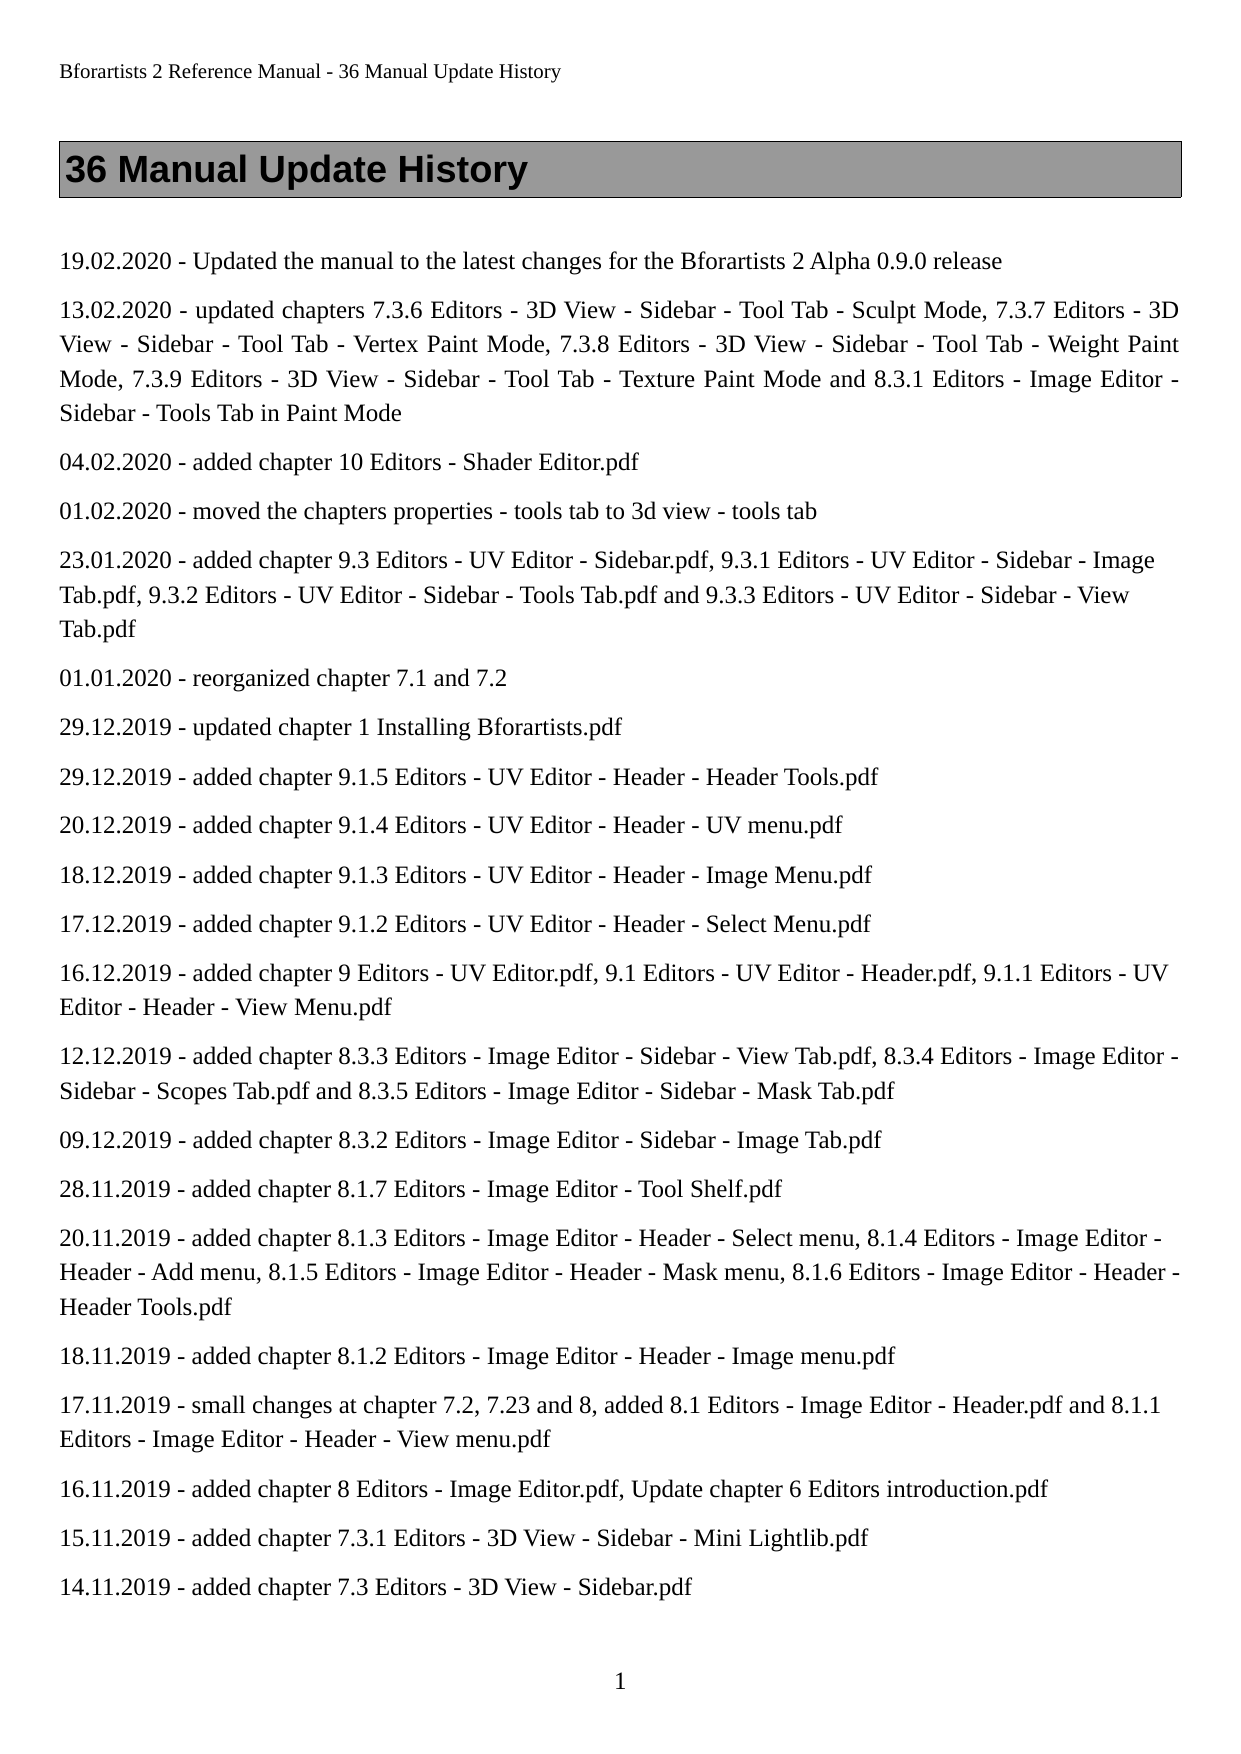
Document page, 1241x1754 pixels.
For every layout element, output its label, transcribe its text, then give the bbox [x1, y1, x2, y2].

text 17.12.2019 - added chapter 9.1.2 Editors - UV Editor - Header - Select Menu.pdf [59, 909, 1181, 937]
text 18.12.2019 - added chapter 9.1.3 Editors - UV Editor - Header - Image Menu.pdf [59, 860, 1181, 888]
text 29.12.2019 - added chapter 9.1.5 Editors - UV Editor - Header - Header Tools.pdf [59, 762, 1181, 790]
text 12.12.2019 - added chapter 8.3.3 Editors - Image Editor - Sidebar - View Tab.pdf, 8.3.4 Editors - Image Editor - Sidebar - Scopes Tab.pdf and 8.3.5 Editors - Image Editor - Sidebar - Mask Tab.pdf [59, 1041, 1181, 1104]
text 01.01.2020 - reorganized chapter 7.1 and 7.2 [59, 663, 1181, 692]
text 23.01.2020 - added chapter 9.3 Editors - UV Editor - Sidebar.pdf, 9.3.1 Editors - UV Editor - Sidebar - Image Tab.pdf, 9.3.2 Editors - UV Editor - Sidebar - Tools Tab.pdf and 9.3.3 Editors - UV Editor - Sidebar - View Tab.pdf [59, 545, 1181, 643]
text 09.12.2019 - added chapter 8.3.2 Editors - Image Editor - Sidebar - Image Tab.pdf [59, 1125, 1181, 1154]
table_header 36 Manual Update History [60, 142, 1181, 197]
text 17.11.2019 - small changes at chapter 7.2, 7.23 and 8, added 8.1 Editors - Image Editor - Header.pdf and 8.1.1 Editors - Image Editor - Header - View menu.pdf [59, 1390, 1181, 1453]
text 20.11.2019 - added chapter 8.1.3 Editors - Image Editor - Header - Select menu, 8.1.4 Editors - Image Editor - Header - Add menu, 8.1.5 Editors - Image Editor - Header - Mask menu, 8.1.6 Editors - Image Editor - Header - Header Tools.pdf [59, 1223, 1181, 1321]
text 16.11.2019 - added chapter 8 Editors - Image Editor.pdf, Update chapter 6 Editors introduction.pdf [59, 1474, 1181, 1502]
text 14.11.2019 - added chapter 7.3 Editors - 3D View - Sidebar.pdf [59, 1572, 1181, 1601]
text 04.02.2020 - added chapter 10 Editors - Shader Editor.pdf [59, 447, 1181, 476]
text 15.11.2019 - added chapter 7.3.1 Editors - 3D View - Sidebar - Mini Lightlib.pdf [59, 1523, 1181, 1551]
text 16.12.2019 - added chapter 9 Editors - UV Editor.pdf, 9.1 Editors - UV Editor - Header.pdf, 9.1.1 Editors - UV Editor - Header - View Menu.pdf [59, 958, 1181, 1021]
text 01.02.2020 - moved the chapters properties - tools tab to 3d view - tools tab [59, 496, 1181, 525]
text 28.11.2019 - added chapter 8.1.7 Editors - Image Editor - Tool Shelf.pdf [59, 1174, 1181, 1203]
text 29.12.2019 - updated chapter 1 Installing Bforartists.pdf [59, 712, 1181, 741]
text 19.02.2020 - Updated the manual to the latest changes for the Bforartists 2 Alpha 0.9.0 release [59, 246, 1181, 274]
text 18.11.2019 - added chapter 8.1.2 Editors - Image Editor - Header - Image menu.pdf [59, 1341, 1181, 1370]
text 20.12.2019 - added chapter 9.1.4 Editors - UV Editor - Header - UV menu.pdf [59, 811, 1181, 839]
text 13.02.2020 - updated chapters 7.3.6 Editors - 3D View - Sidebar - Tool Tab - Sculpt Mode, 7.3.7 Editors - 3D View - Sidebar - Tool Tab - Vertex Paint Mode, 7.3.8 Editors - 3D View - Sidebar - Tool Tab - Weight Paint Mode, 7.3.9 Editors - 3D View - Sidebar - Tool Tab - Texture Paint Mode and 8.3.1 Editors - Image Editor - Sidebar - Tools Tab in Paint Mode [59, 295, 1181, 427]
